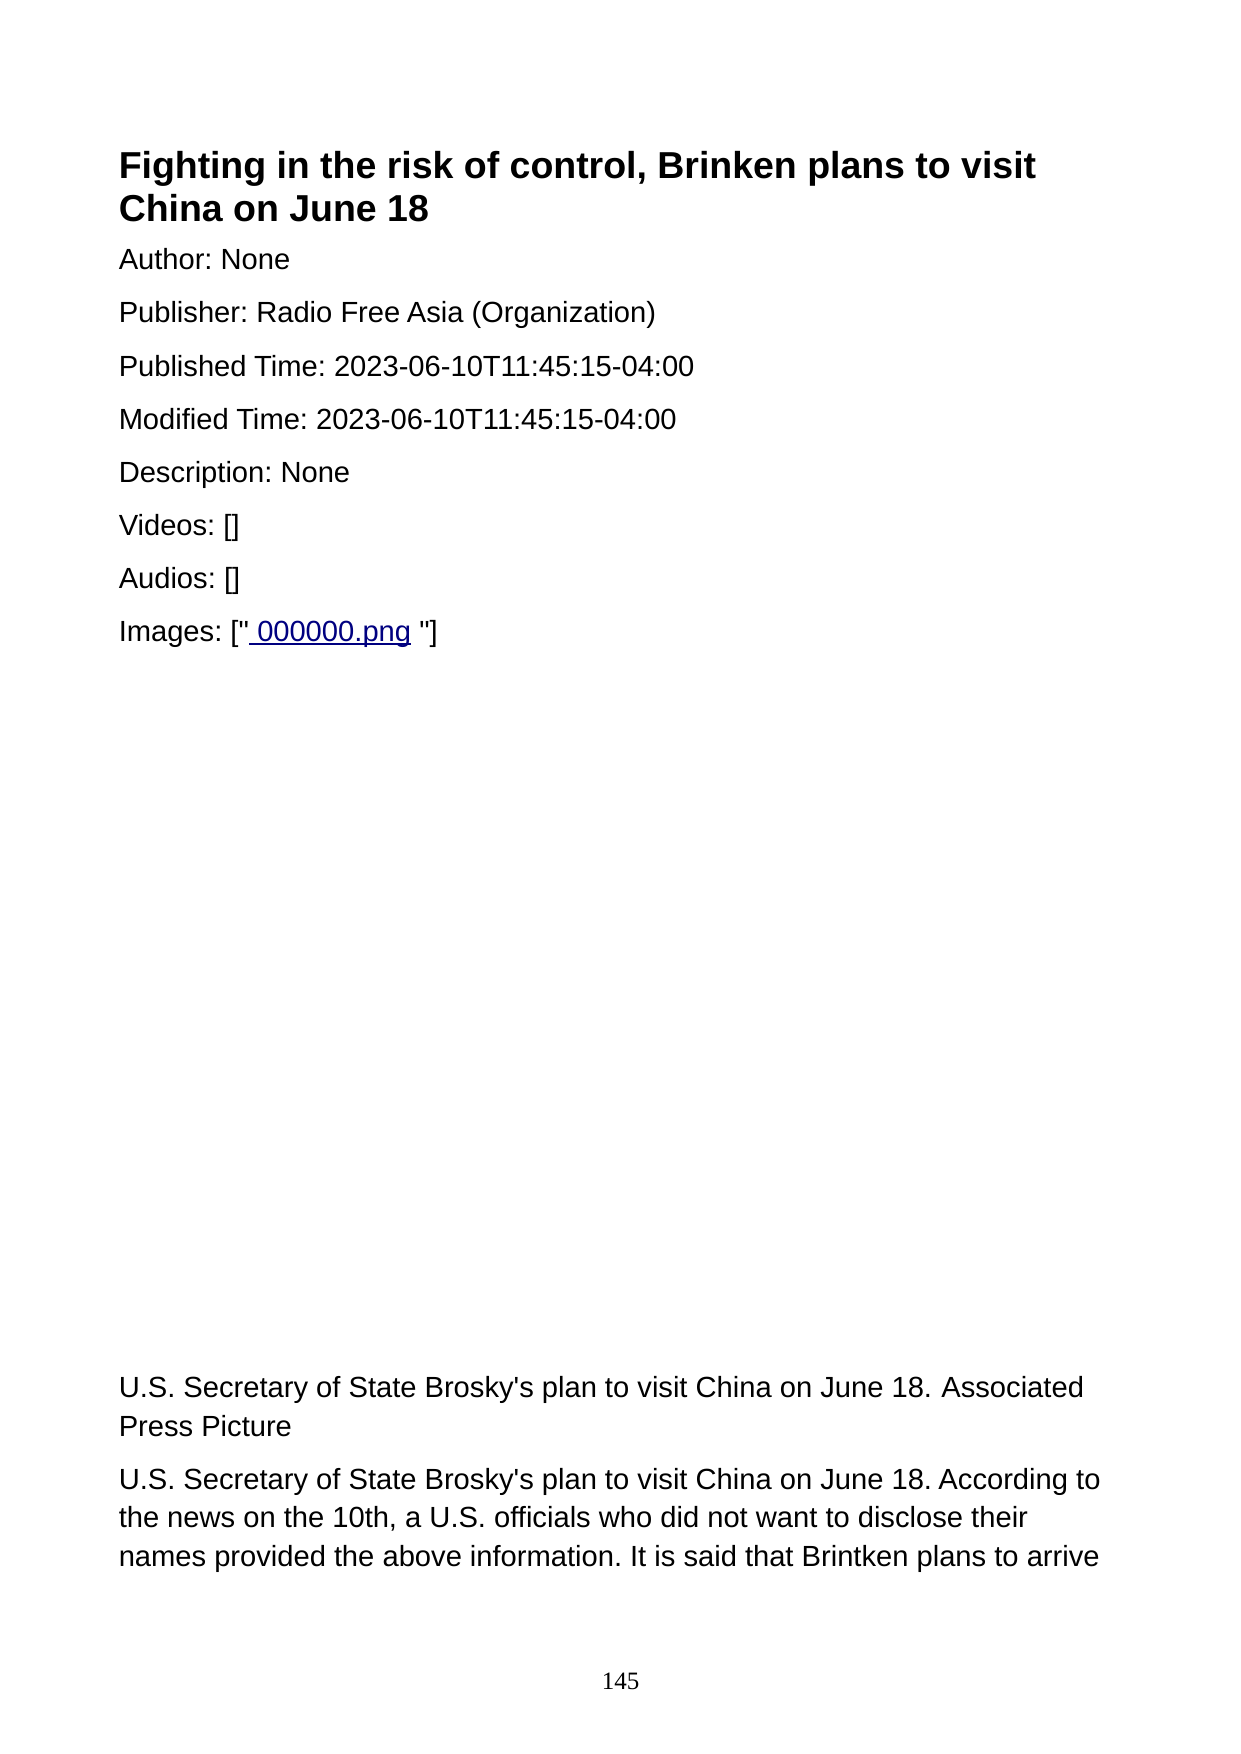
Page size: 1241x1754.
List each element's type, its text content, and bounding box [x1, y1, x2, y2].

text Publisher: Radio Free Asia (Organization) [118, 295, 1122, 329]
text Images: [" 000000.png "] [118, 614, 1122, 648]
text Modified Time: 2023-06-10T11:45:15-04:00 [118, 402, 1122, 435]
text Author: None [118, 242, 1122, 276]
text Published Time: 2023-06-10T11:45:15-04:00 [118, 348, 1122, 382]
text U.S. Secretary of State Brosky's plan to visit China on June 18. According to the news on the 10th, a U.S. officials who did not want to disclose their names provided the above information. It is said that Brintken plans to arrive [118, 1462, 1122, 1573]
text U.S. Secretary of State Brosky's plan to visit China on June 18. Associated Press Picture [118, 667, 1122, 1442]
subtitle Fighting in the risk of control, Brinken plans to visit China on June 18 [118, 143, 1122, 230]
text Description: None [118, 455, 1122, 488]
text Audios: [] [118, 561, 1122, 594]
text Videos: [] [118, 508, 1122, 541]
